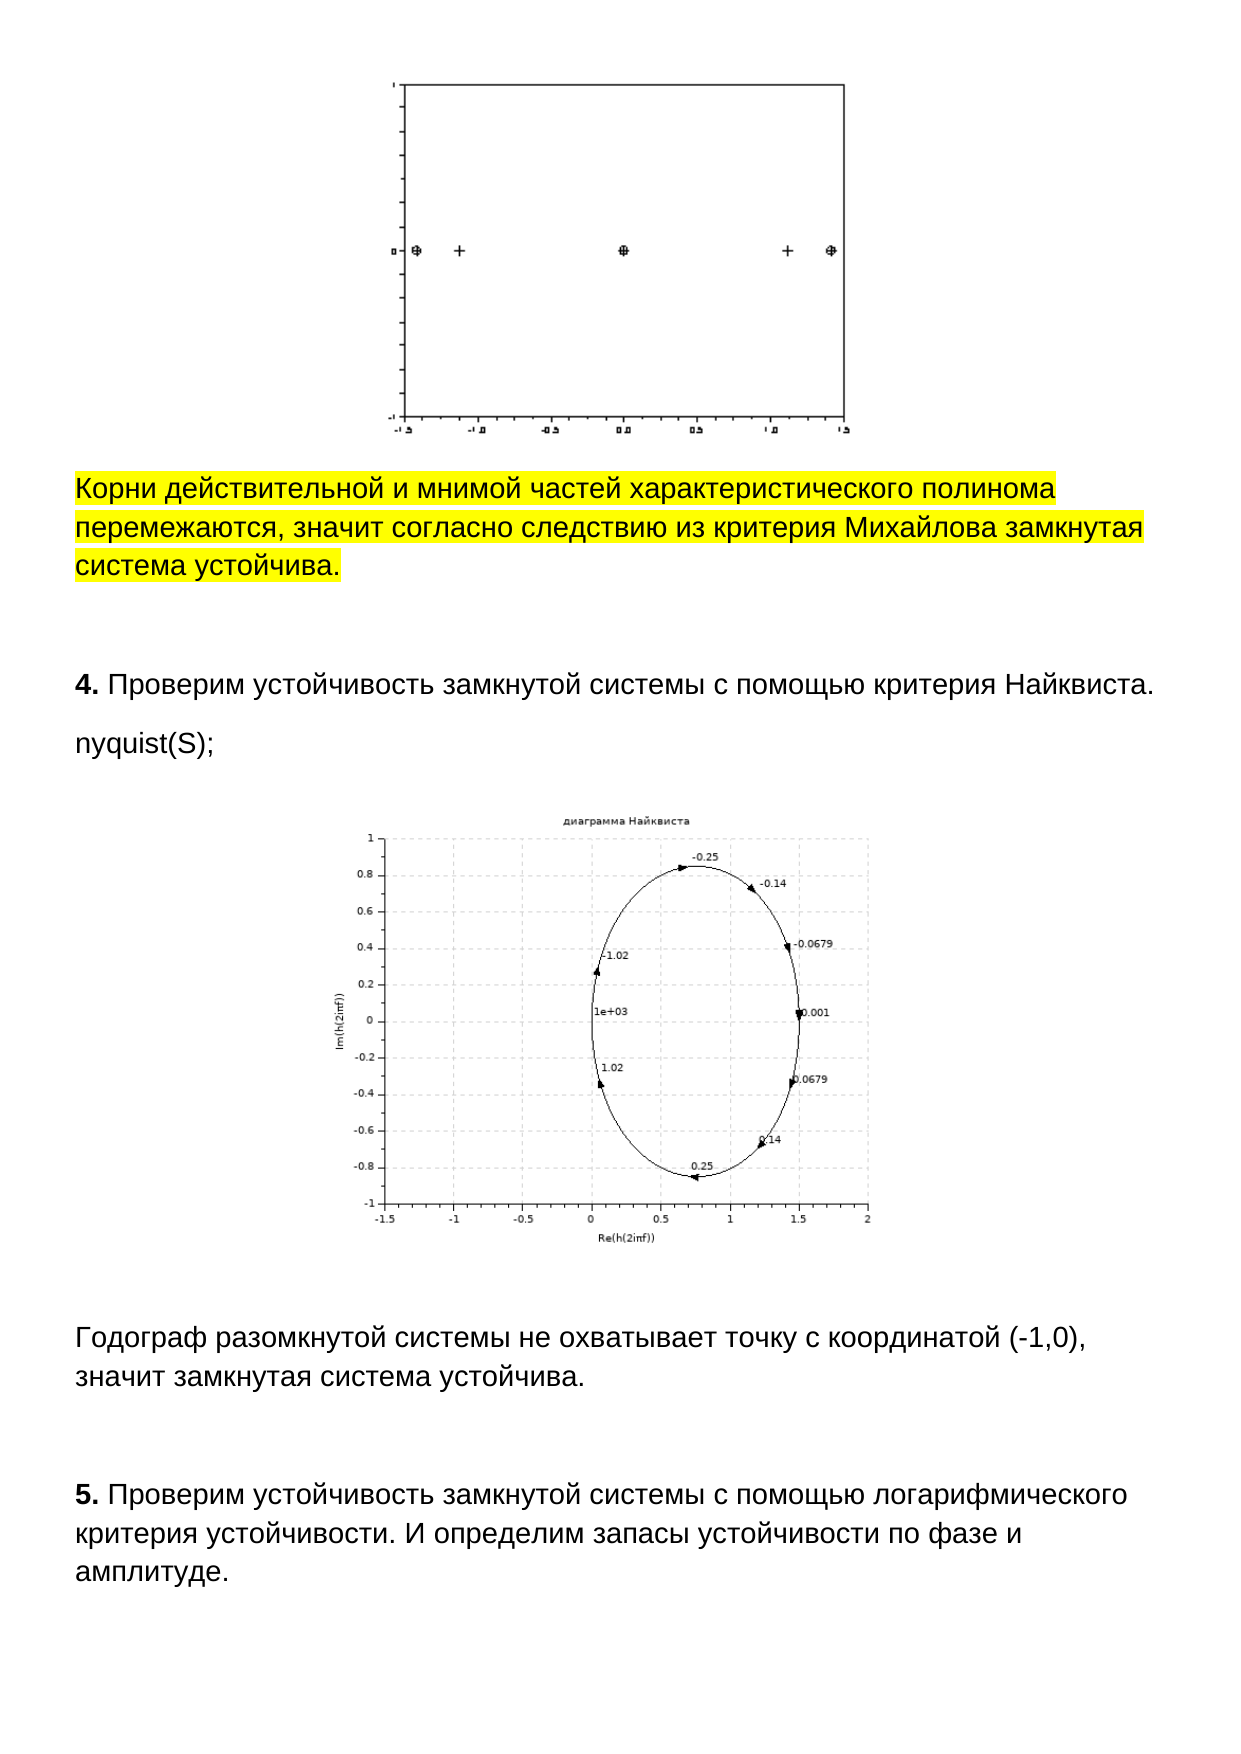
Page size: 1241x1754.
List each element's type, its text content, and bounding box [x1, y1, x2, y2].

picture [384, 75, 856, 446]
text Корни действительной и мнимой частей характеристического полинома перемежаются, значит согласно следствию из критерия Михайлова замкнутая система устойчива. [75, 471, 1165, 582]
text 4. Проверим устойчивость замкнутой системы с помощью критерия Найквиста. [75, 667, 1165, 701]
picture [304, 778, 949, 1265]
text nyquist(S); [75, 726, 1165, 760]
text 5. Проверим устойчивость замкнутой системы с помощью логарифмического критерия устойчивости. И определим запасы устойчивости по фазе и амплитуде. [75, 1477, 1165, 1588]
text Годограф разомкнутой системы не охватывает точку с координатой (-1,0), значит замкнутая система устойчива. [75, 1320, 1165, 1392]
